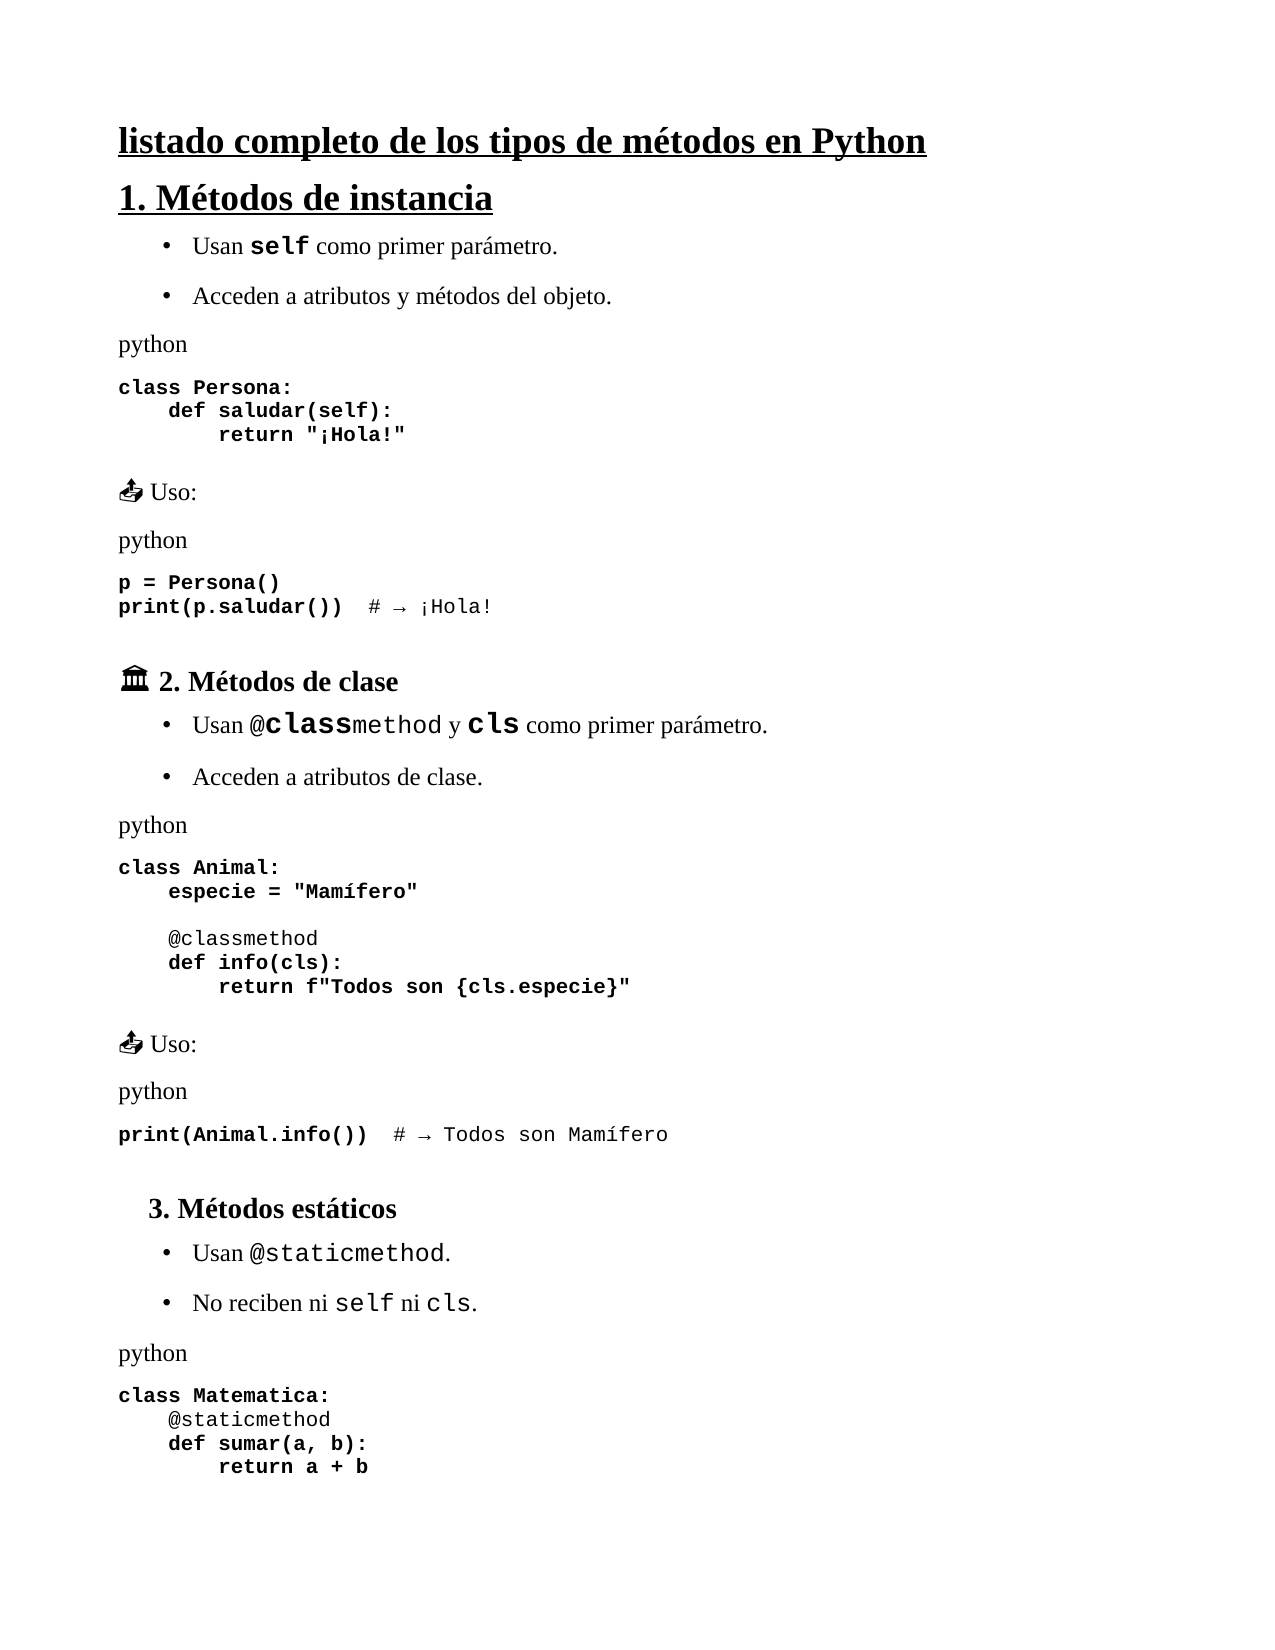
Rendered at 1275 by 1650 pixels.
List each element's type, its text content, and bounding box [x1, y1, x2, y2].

text @staticmethod [118, 1409, 1157, 1433]
subtitle 🏛️ 2. Métodos de clase [118, 664, 1157, 697]
list Acceden a atributos de clase. [162, 762, 1157, 791]
list Usan @staticmethod. [162, 1238, 1157, 1268]
text return f"Todos son {cls.especie}" [118, 976, 1157, 999]
text python [118, 1076, 1157, 1105]
text @classmethod [118, 928, 1157, 952]
text python [118, 329, 1157, 358]
text class Matematica: [118, 1385, 1157, 1409]
text return "¡Hola!" [118, 424, 1157, 448]
list Usan self como primer parámetro. [162, 231, 1157, 262]
list Acceden a atributos y métodos del objeto. [162, 281, 1157, 310]
subtitle 🧊 3. Métodos estáticos [118, 1192, 1157, 1225]
list Usan @classmethod y cls como primer parámetro. [162, 710, 1157, 743]
text def info(cls): [118, 952, 1157, 976]
text 📤 Uso: [118, 477, 1157, 506]
text 📤 Uso: [118, 1029, 1157, 1057]
text print(p.saludar()) # → ¡Hola! [118, 596, 1157, 619]
text p = Persona() [118, 572, 1157, 596]
text class Persona: [118, 377, 1157, 400]
text python [118, 810, 1157, 838]
text especie = "Mamífero" [118, 881, 1157, 905]
subtitle 1. Métodos de instancia [118, 176, 1157, 219]
text python [118, 525, 1157, 553]
list No reciben ni self ni cls. [162, 1288, 1157, 1318]
text print(Animal.info()) # → Todos son Mamífero [118, 1124, 1157, 1148]
text def saludar(self): [118, 400, 1157, 424]
text def sumar(a, b): [118, 1433, 1157, 1456]
text class Animal: [118, 857, 1157, 881]
text python [118, 1338, 1157, 1366]
text return a + b [118, 1456, 1157, 1480]
text listado completo de los tipos de métodos en Python [118, 118, 1157, 161]
